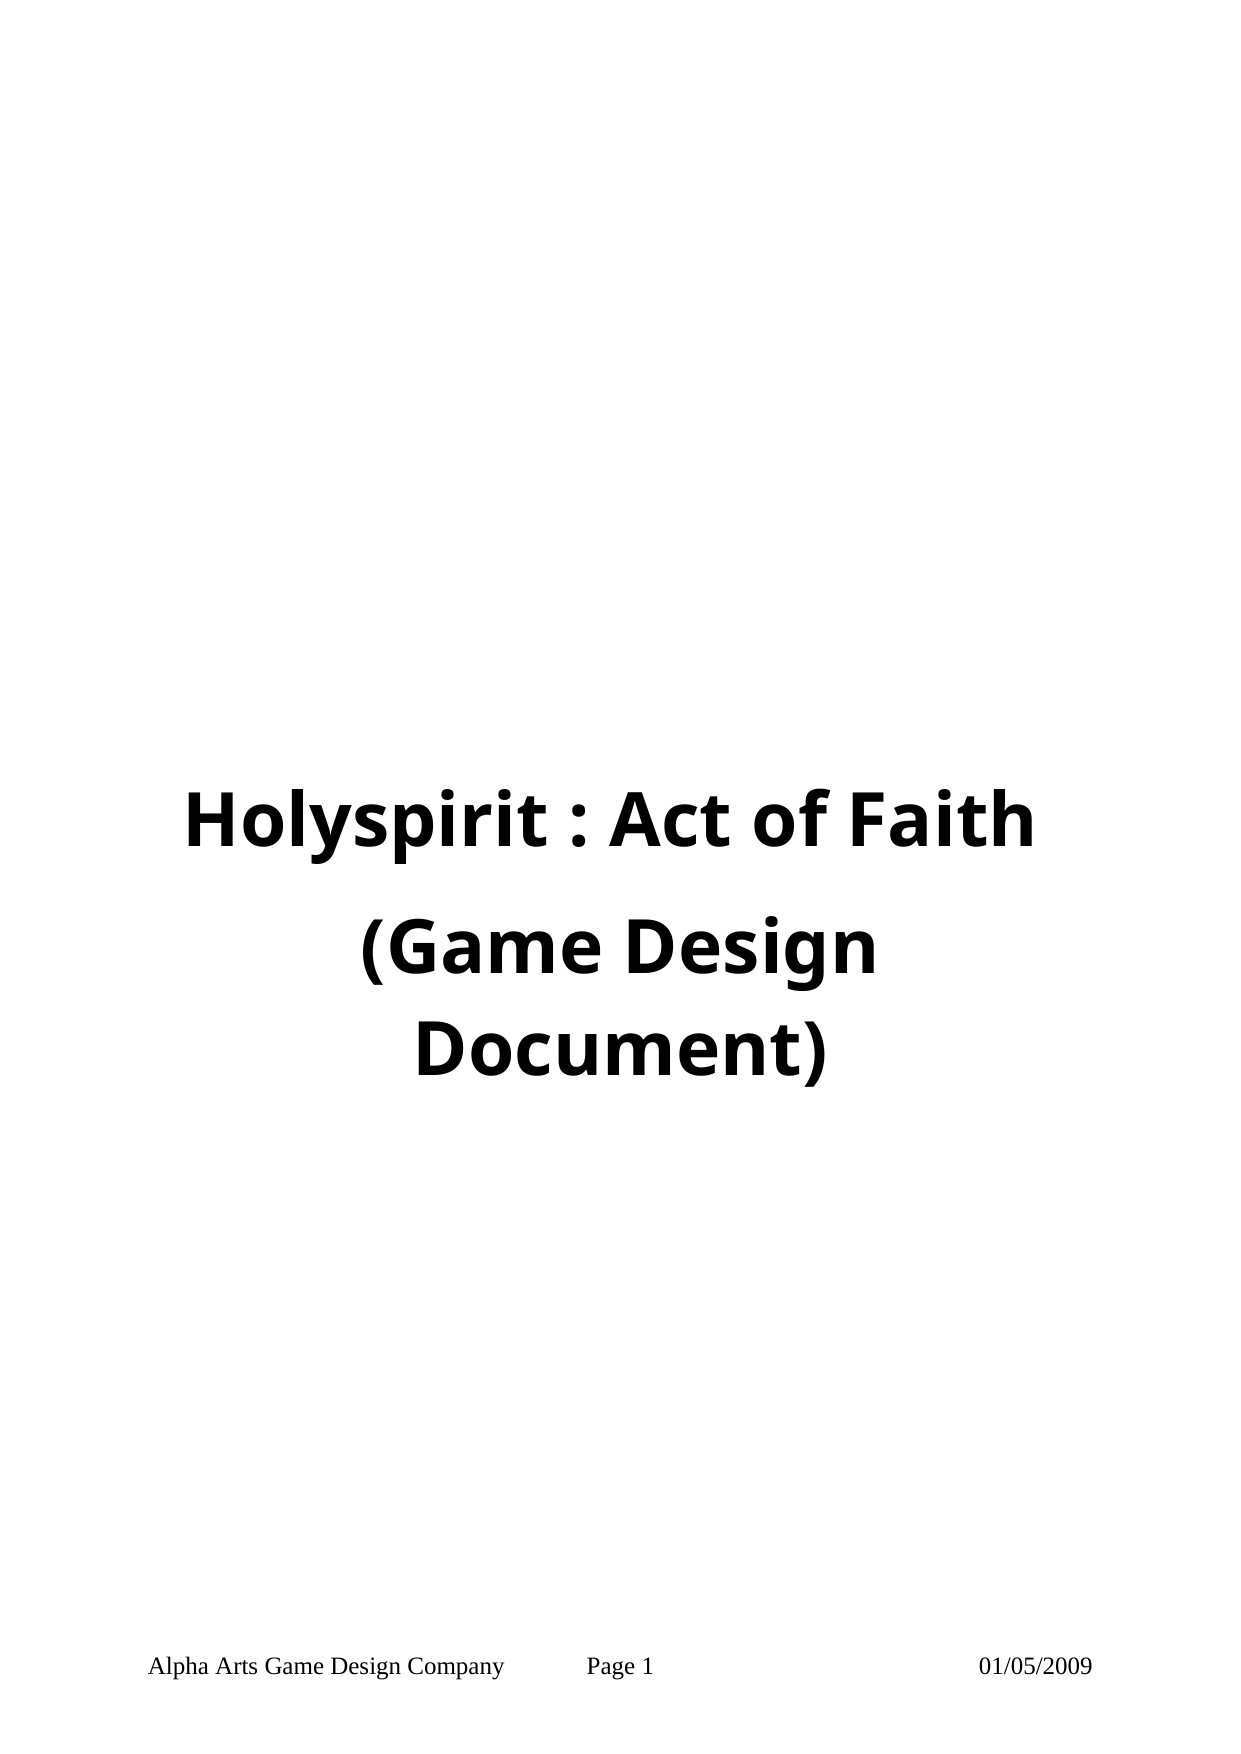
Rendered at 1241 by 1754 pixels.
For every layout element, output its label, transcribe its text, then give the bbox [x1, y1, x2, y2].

subtitle (Game Design Document) [148, 893, 1092, 1098]
subtitle Holyspirit : Act of Faith [148, 766, 1092, 868]
